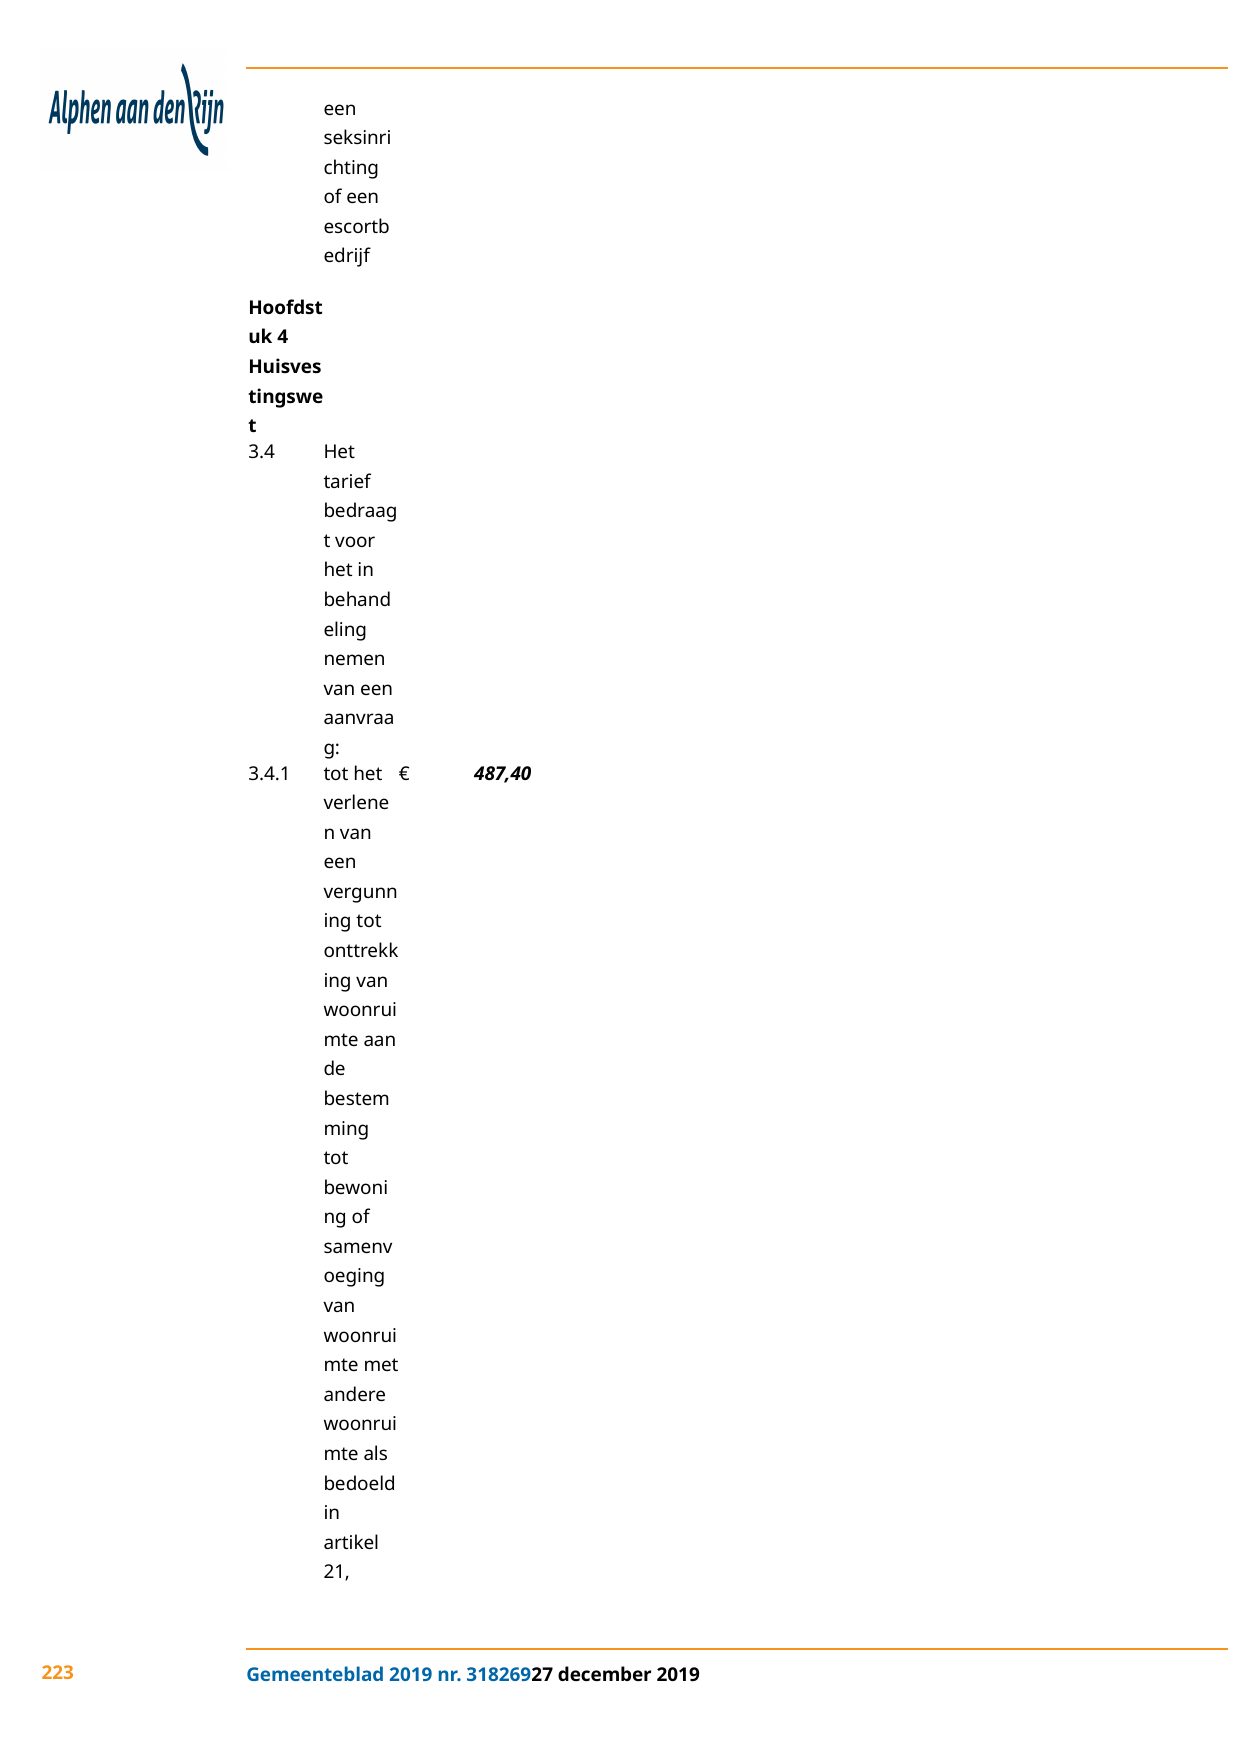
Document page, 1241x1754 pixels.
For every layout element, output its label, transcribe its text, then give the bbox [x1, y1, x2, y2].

table_cell [248, 269, 323, 294]
table_cell [474, 294, 549, 438]
table_cell [399, 269, 474, 294]
table_cell [323, 269, 398, 294]
table_cell 3.4.1 [248, 760, 323, 1584]
table_cell [399, 95, 474, 268]
table_cell [248, 95, 323, 268]
table_cell tot het verlenen van een vergunning tot onttrekking van woonruimte aan de bestemming tot bewoning of samenvoeging van woonruimte met andere woonruimte als bedoeld in artikel 21, [323, 760, 398, 1584]
table_cell een seksinrichting of een escortbedrijf [323, 95, 398, 268]
table_cell Hoofdstuk 4 Huisvestingswet [248, 294, 323, 438]
table_cell [323, 294, 398, 438]
table_cell 487,40 [474, 760, 549, 1584]
table_cell Het tarief bedraagt voor het in behandeling nemen van een aanvraag: [323, 438, 398, 760]
table_cell € [399, 760, 474, 1584]
picture [41, 47, 231, 172]
table_cell [399, 438, 474, 760]
table_cell 3.4 [248, 438, 323, 760]
table_cell [474, 95, 549, 268]
table_cell [474, 438, 549, 760]
table_cell [474, 269, 549, 294]
table_cell [399, 294, 474, 438]
